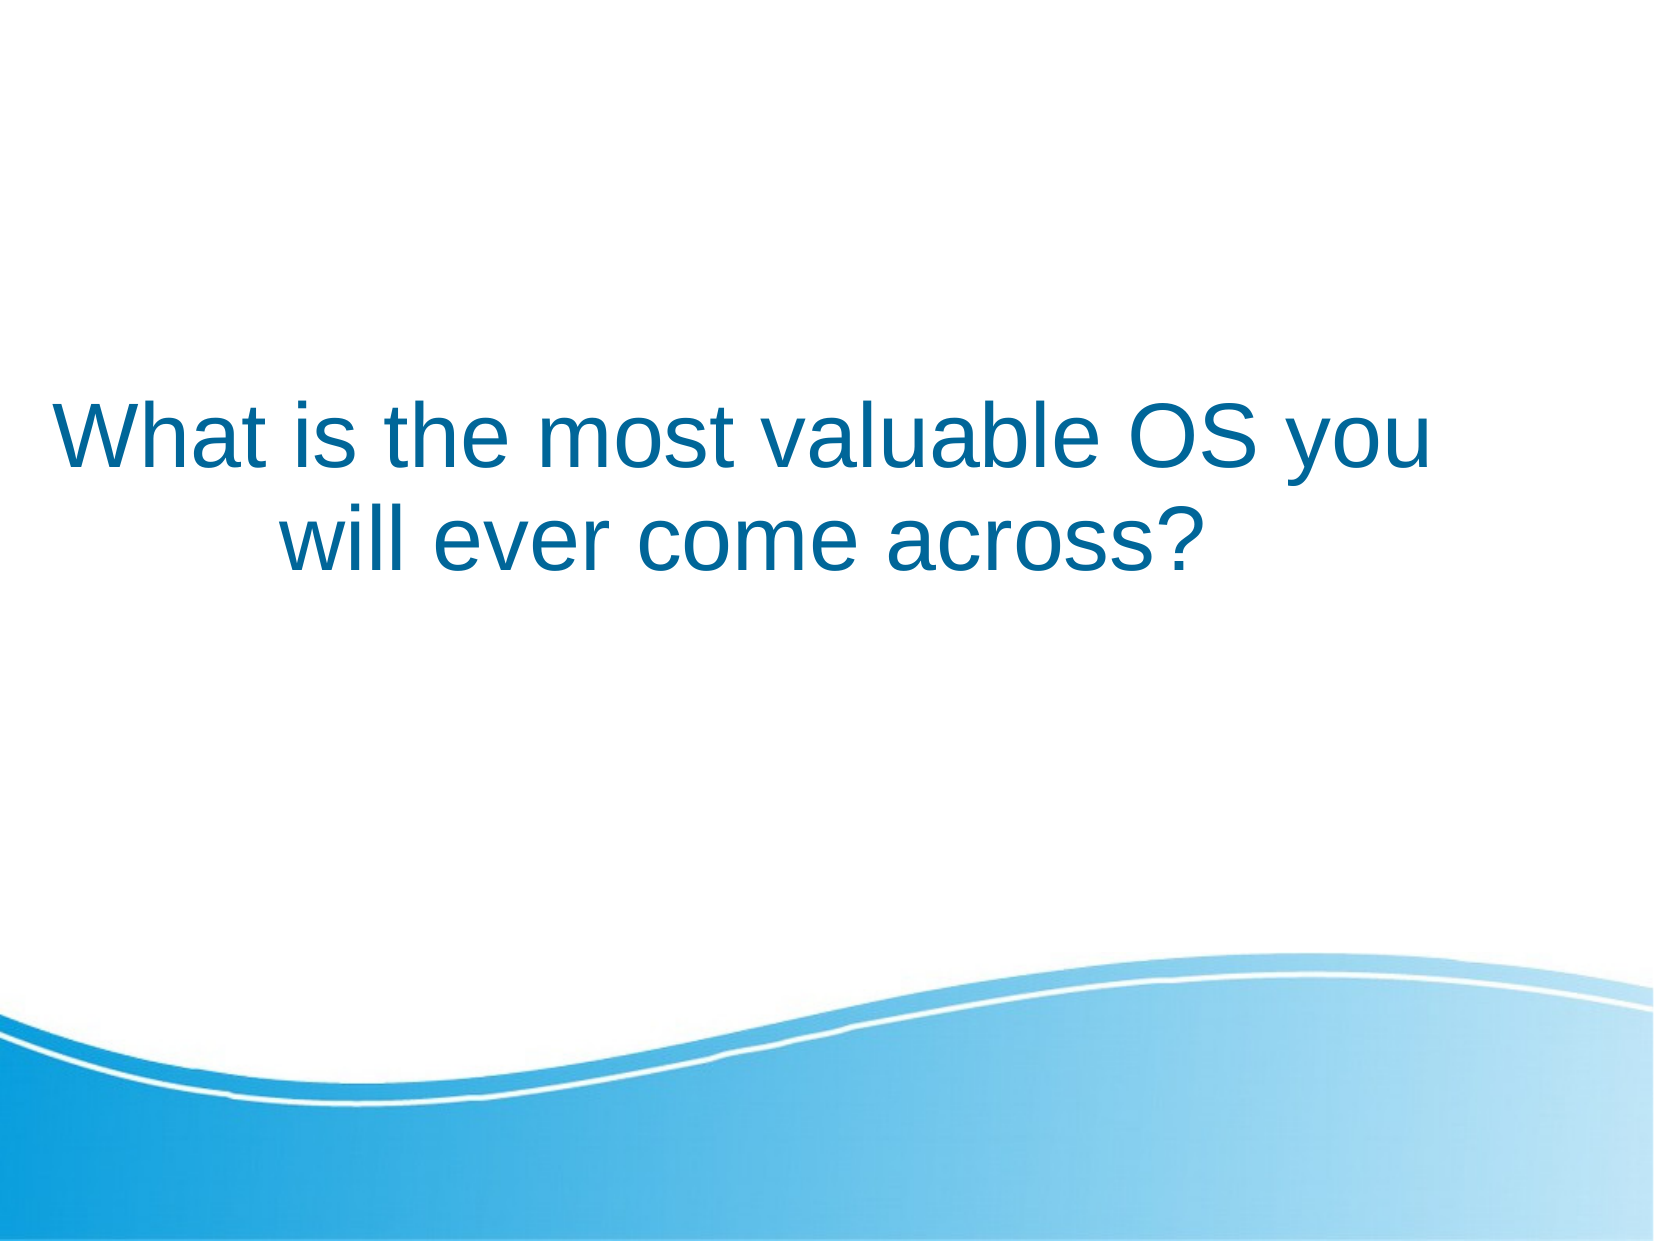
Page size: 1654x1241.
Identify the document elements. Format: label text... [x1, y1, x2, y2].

picture [0, 952, 1654, 1241]
title What is the most valuable OS you will ever come across? [0, 384, 1489, 592]
picture [85, 1053, 95, 1059]
